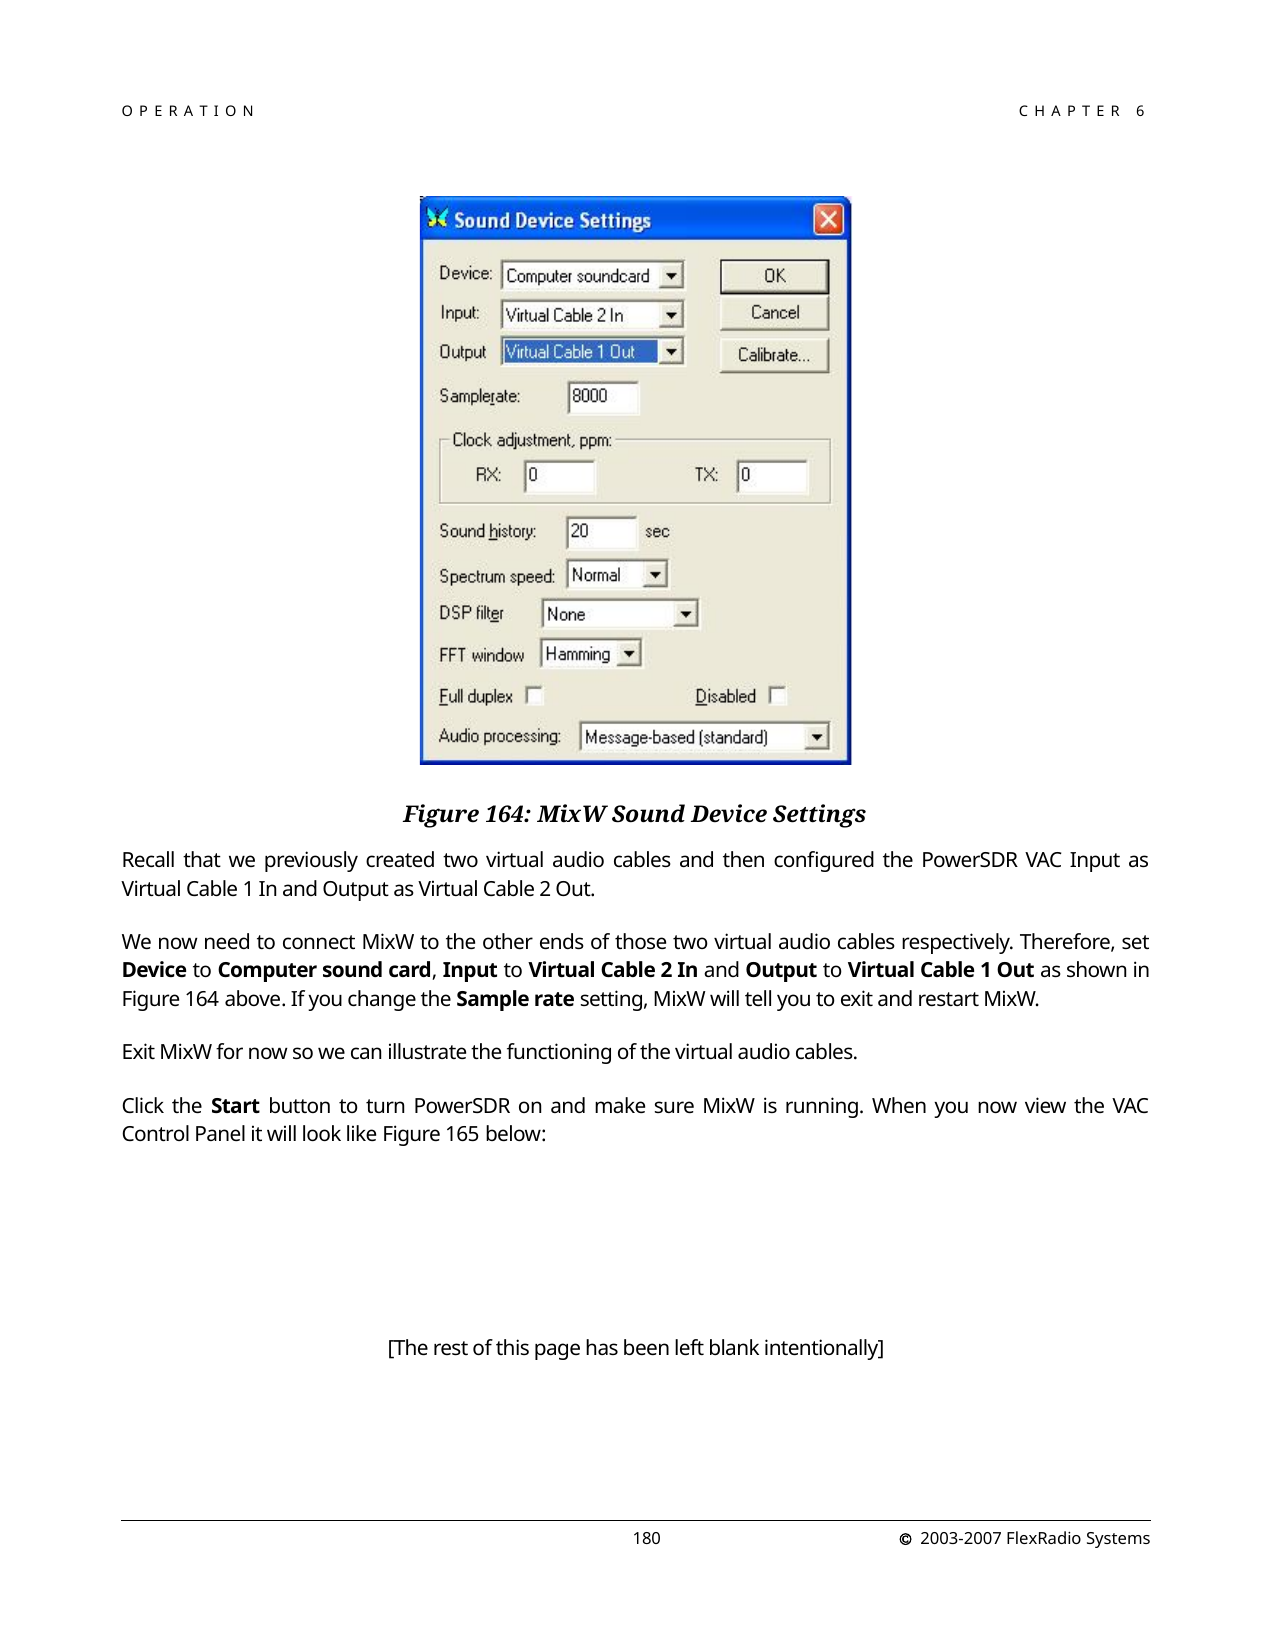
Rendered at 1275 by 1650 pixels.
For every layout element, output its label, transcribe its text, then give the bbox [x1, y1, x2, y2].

text Click the Start button to turn PowerSDR on and make sure MixW is running. When you now view the VAC Control Panel it will look like Figure 165 below: [121, 1091, 1151, 1148]
text Recall that we previously created two virtual audio cables and then configured the PowerSDR VAC Input as Virtual Cable 1 In and Output as Virtual Cable 2 Out. [121, 845, 1151, 902]
picture [419, 196, 853, 765]
text We now need to connect MixW to the other ends of those two virtual audio cables respectively. Therefore, set Device to Computer sound card, Input to Virtual Cable 2 In and Output to Virtual Cable 1 Out as shown in Figure 164 above. If you change the Sample rate setting, MixW will tell you to exit and restart MixW. [121, 927, 1151, 1012]
text [The rest of this page has been left blank intentionally] [121, 1333, 1151, 1362]
text Exit MixW for now so we can illustrate the functioning of the virtual audio cables. [121, 1037, 1151, 1066]
text Figure 164: MixW Sound Device Settings [121, 798, 1151, 830]
